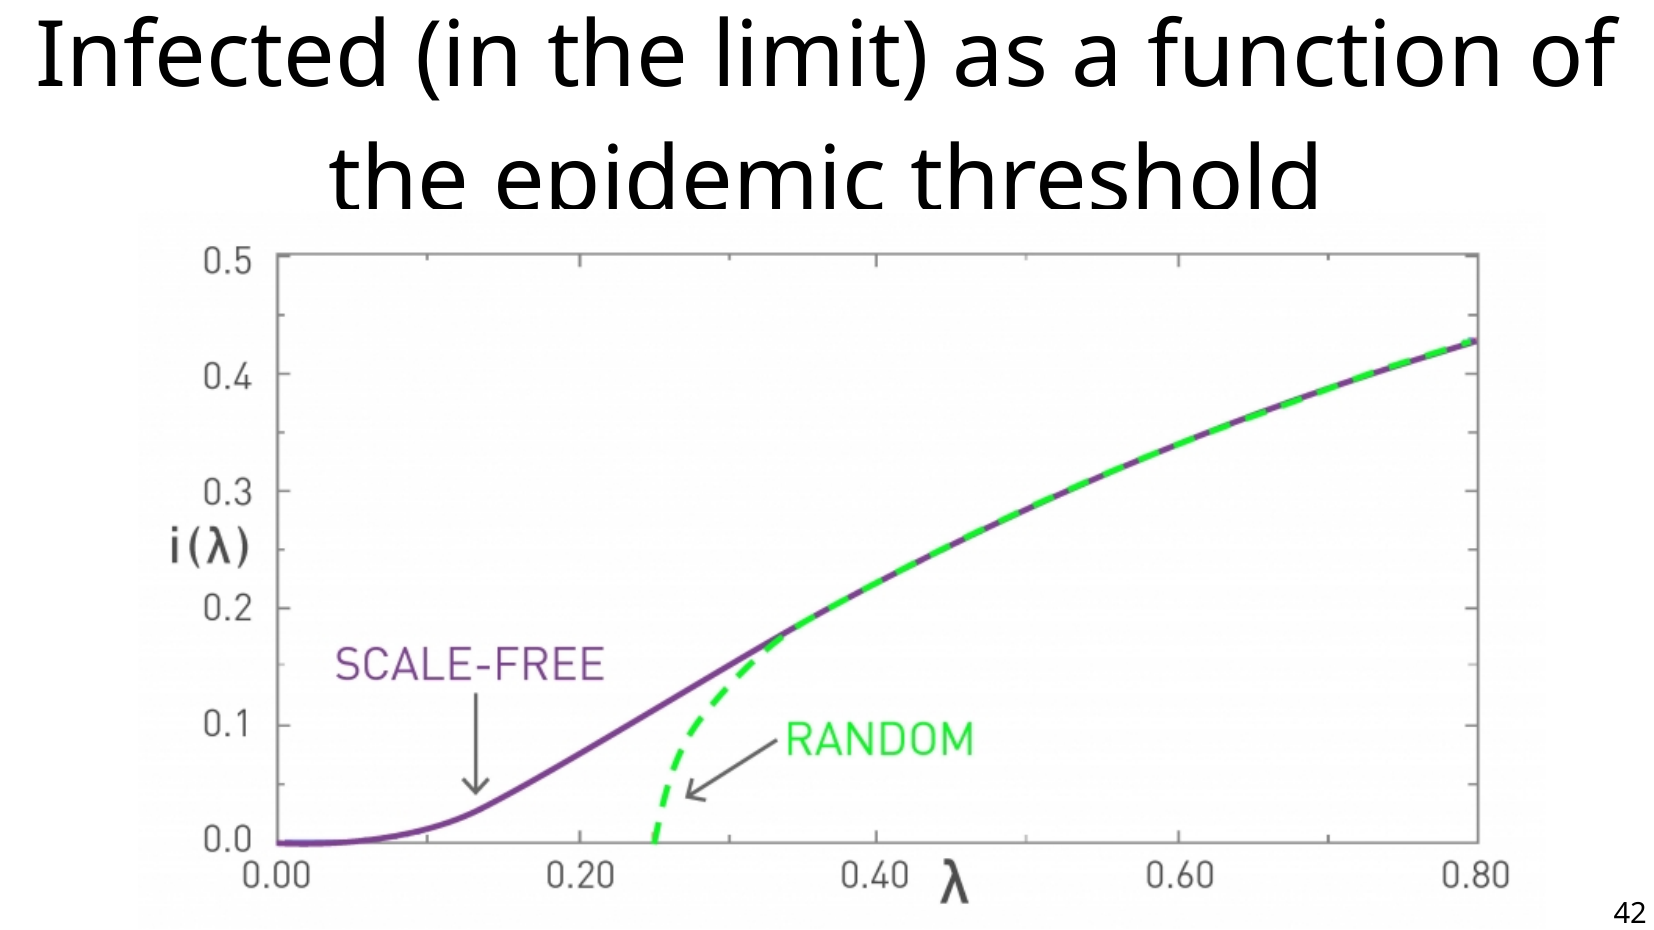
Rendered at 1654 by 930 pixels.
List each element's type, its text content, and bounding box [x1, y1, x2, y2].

title Infected (in the limit) as a function of the epidemic threshold [0, 1, 1653, 225]
picture [138, 209, 1546, 929]
